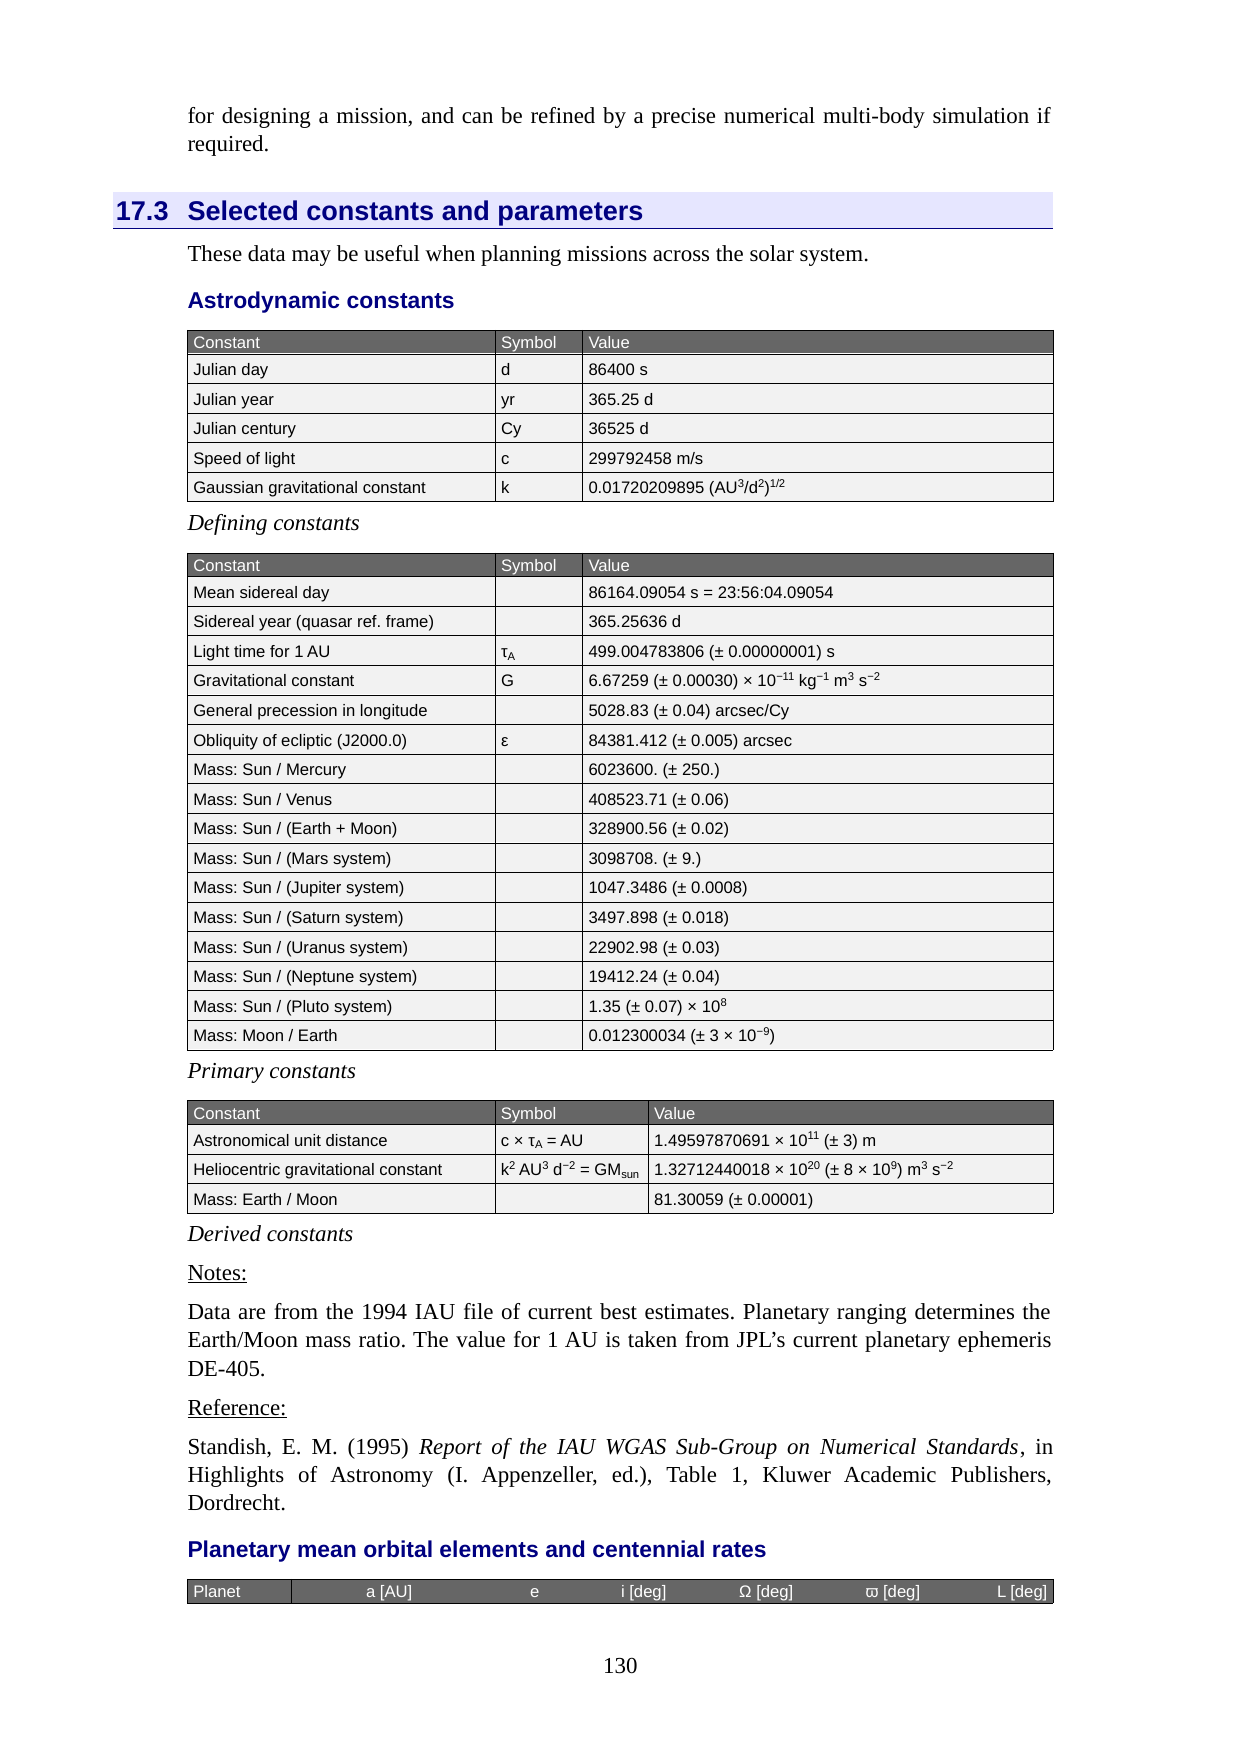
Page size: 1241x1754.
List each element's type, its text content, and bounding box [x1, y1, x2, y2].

table_header Symbol [496, 554, 582, 576]
table_cell 499.004783806 (± 0.00000001) s [583, 636, 1053, 665]
table_cell 328900.56 (± 0.02) [583, 814, 1053, 842]
table_header ϖ [deg] [799, 1580, 926, 1603]
table_cell 5028.83 (± 0.04) arcsec/Cy [583, 696, 1053, 724]
table_cell 22902.98 (± 0.03) [583, 932, 1053, 961]
table_cell 365.25 d [583, 384, 1053, 413]
table_cell Mass: Sun / (Saturn system) [188, 903, 495, 931]
table_cell [496, 962, 582, 990]
subtitle Astrodynamic constants [187, 287, 1053, 313]
table_cell [496, 991, 582, 1020]
table_header e [418, 1580, 545, 1603]
table_cell Mean sidereal day [188, 577, 495, 606]
table_cell Cy [496, 414, 582, 442]
table_cell 3497.898 (± 0.018) [583, 903, 1053, 931]
table_cell 1.32712440018 × 1020 (± 8 × 109) m3 s−2 [649, 1155, 1053, 1183]
table_cell 86164.09054 s = 23:56:04.09054 [583, 577, 1053, 606]
table_cell Heliocentric gravitational constant [188, 1155, 495, 1183]
table_cell Mass: Sun / (Earth + Moon) [188, 814, 495, 842]
table_cell [496, 784, 582, 813]
table_header Ω [deg] [672, 1580, 799, 1603]
text Primary constants [187, 1056, 1053, 1084]
table_header L [deg] [926, 1580, 1053, 1603]
table_header Value [649, 1101, 1053, 1124]
table_cell c [496, 443, 582, 472]
text Derived constants [187, 1219, 1053, 1247]
table_header Planet [188, 1580, 291, 1603]
table_cell 81.30059 (± 0.00001) [649, 1184, 1053, 1213]
table_cell 1.35 (± 0.07) × 108 [583, 991, 1053, 1020]
table_cell 408523.71 (± 0.06) [583, 784, 1053, 813]
table_cell 365.25636 d [583, 607, 1053, 635]
table_header i [deg] [545, 1580, 672, 1603]
table_cell k [496, 473, 582, 501]
text Notes: [187, 1258, 1053, 1286]
table_cell Mass: Sun / (Pluto system) [188, 991, 495, 1020]
table_header Symbol [496, 1101, 648, 1124]
table_cell 6.67259 (± 0.00030) × 10−11 kg−1 m3 s−2 [583, 666, 1053, 694]
table_cell [496, 873, 582, 902]
text Defining constants [187, 507, 1053, 536]
table_cell Speed of light [188, 443, 495, 472]
table_cell Mass: Sun / (Neptune system) [188, 962, 495, 990]
text Reference: [187, 1392, 1053, 1421]
table_cell Mass: Sun / Venus [188, 784, 495, 813]
table_cell [496, 577, 582, 606]
text for designing a mission, and can be refined by a precise numerical multi-body simulation if required. [187, 100, 1053, 157]
table_header a [AU] [292, 1580, 418, 1603]
table_header Constant [188, 554, 495, 576]
table_cell [496, 1021, 582, 1049]
table_cell Obliquity of ecliptic (J2000.0) [188, 725, 495, 754]
table_cell 299792458 m/s [583, 443, 1053, 472]
table_cell 1.49597870691 × 1011 (± 3) m [649, 1125, 1053, 1154]
table_cell G [496, 666, 582, 694]
text Data are from the 1994 IAU file of current best estimates. Planetary ranging determines the Earth/Moon mass ratio. The value for 1 AU is taken from JPL’s current planetary ephemeris DE-405. [187, 1297, 1053, 1382]
table_cell General precession in longitude [188, 696, 495, 724]
table_cell Astronomical unit distance [188, 1125, 495, 1154]
table_cell Mass: Sun / Mercury [188, 755, 495, 783]
table_cell Mass: Earth / Moon [188, 1184, 495, 1213]
table_cell [496, 844, 582, 872]
table_cell 84381.412 (± 0.005) arcsec [583, 725, 1053, 754]
table_cell Julian century [188, 414, 495, 442]
table_header Constant [188, 331, 495, 353]
table_cell [496, 755, 582, 783]
table_cell 19412.24 (± 0.04) [583, 962, 1053, 990]
text Standish, E. M. (1995) Report of the IAU WGAS Sub-Group on Numerical Standards, in Highlights of Astronomy (I. Appenzeller, ed.), Table 1, Kluwer Academic Publishers, Dordrecht. [187, 1431, 1053, 1516]
subtitle Planetary mean orbital elements and centennial rates [187, 1536, 1053, 1562]
table_cell [496, 696, 582, 724]
table_header Constant [188, 1101, 495, 1124]
table_cell 86400 s [583, 355, 1053, 383]
table_header Value [583, 331, 1053, 353]
text These data may be useful when planning missions across the solar system. [187, 239, 1053, 267]
table_cell [496, 814, 582, 842]
table_cell Julian day [188, 355, 495, 383]
table_cell 6023600. (± 250.) [583, 755, 1053, 783]
table_cell Light time for 1 AU [188, 636, 495, 665]
table_cell [496, 1184, 648, 1213]
table_header Symbol [496, 331, 582, 353]
table_cell Gravitational constant [188, 666, 495, 694]
subtitle Selected constants and parameters [113, 192, 1053, 228]
table_cell [496, 932, 582, 961]
table_cell Sidereal year (quasar ref. frame) [188, 607, 495, 635]
table_cell k2 AU3 d−2 = GMsun [496, 1155, 648, 1183]
table_cell 1047.3486 (± 0.0008) [583, 873, 1053, 902]
table_cell Mass: Sun / (Mars system) [188, 844, 495, 872]
table_cell c × τA = AU [496, 1125, 648, 1154]
table_cell Mass: Sun / (Uranus system) [188, 932, 495, 961]
table_cell ε [496, 725, 582, 754]
table_cell 0.01720209895 (AU3/d2)1/2 [583, 473, 1053, 501]
table_cell 36525 d [583, 414, 1053, 442]
table_cell [496, 607, 582, 635]
table_cell Mass: Sun / (Jupiter system) [188, 873, 495, 902]
table_cell [496, 903, 582, 931]
table_cell Julian year [188, 384, 495, 413]
table_cell Mass: Moon / Earth [188, 1021, 495, 1049]
table_cell yr [496, 384, 582, 413]
table_cell τA [496, 636, 582, 665]
table_cell 0.012300034 (± 3 × 10−9) [583, 1021, 1053, 1049]
table_header Value [583, 554, 1053, 576]
table_cell Gaussian gravitational constant [188, 473, 495, 501]
table_cell 3098708. (± 9.) [583, 844, 1053, 872]
table_cell d [496, 355, 582, 383]
